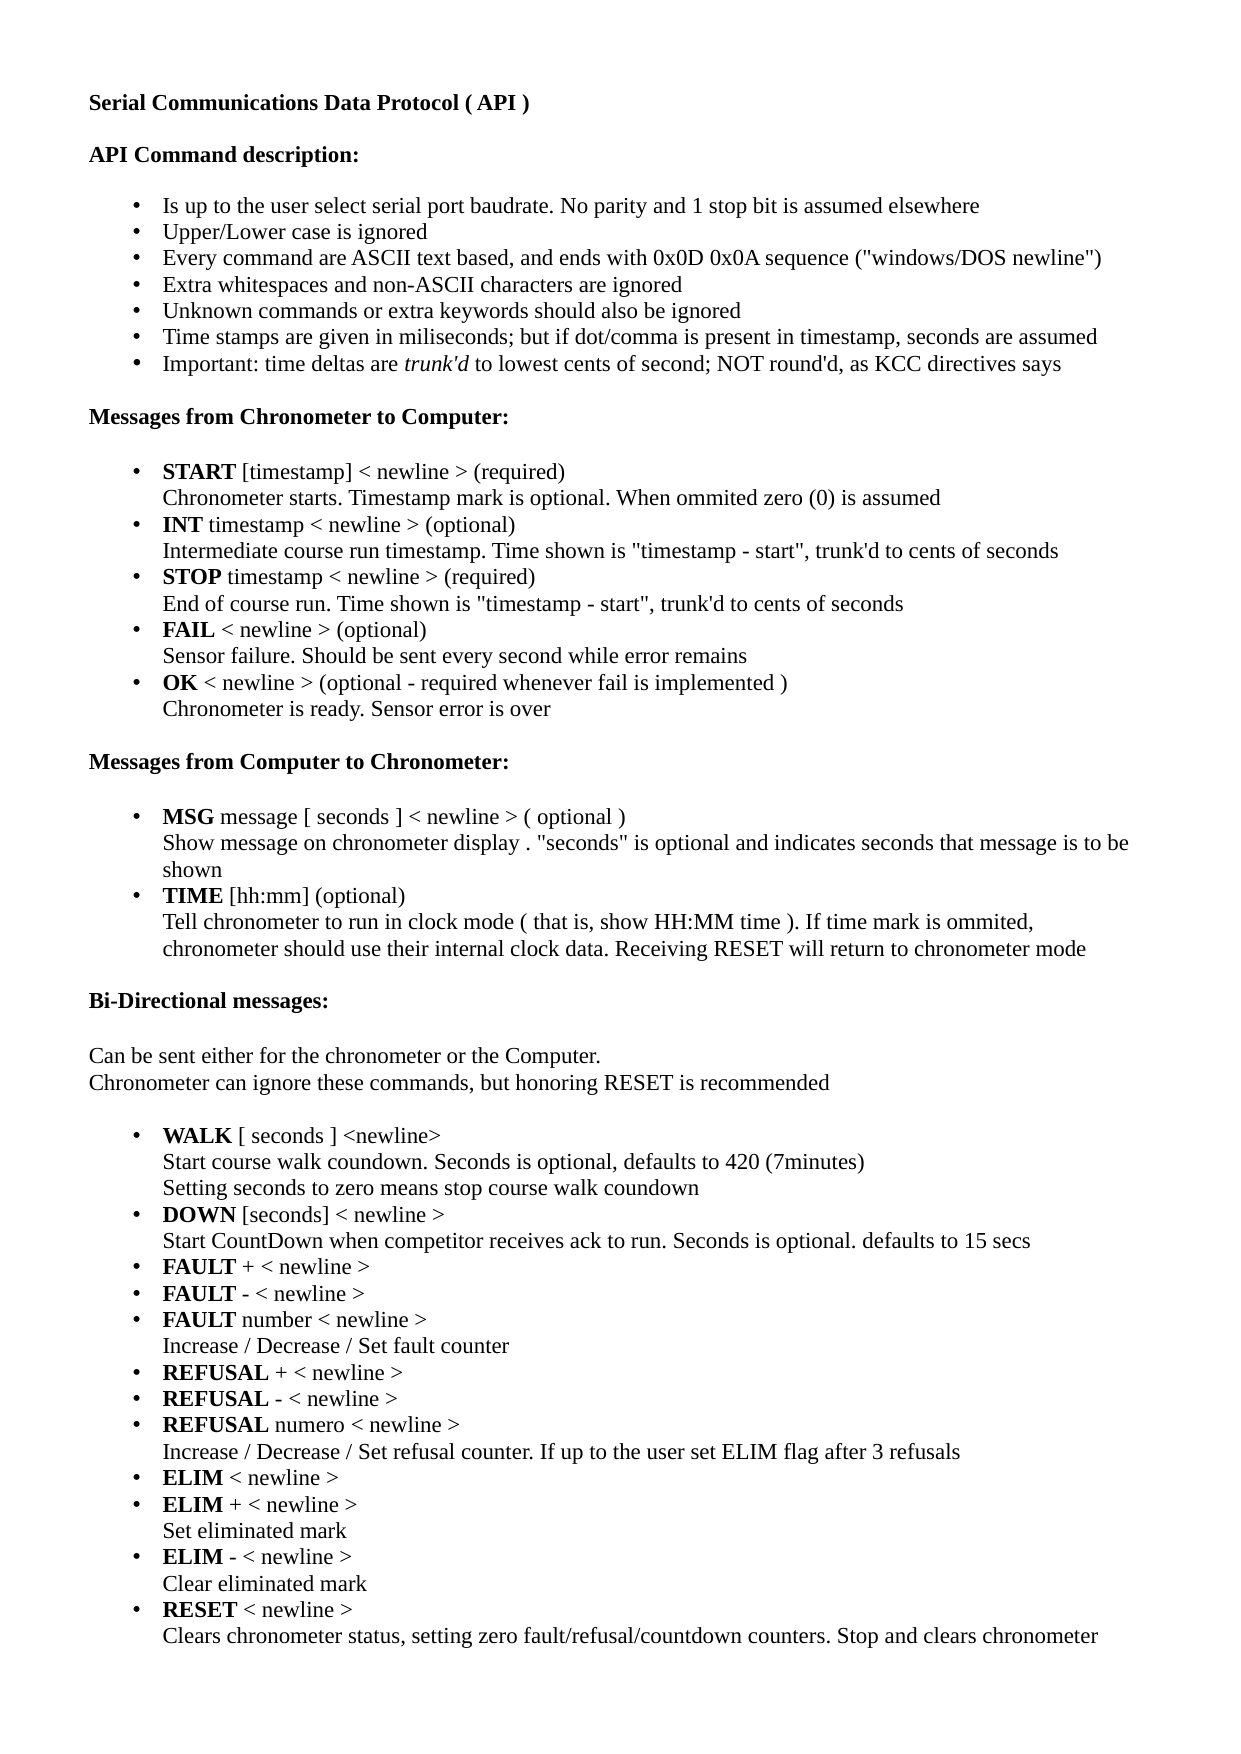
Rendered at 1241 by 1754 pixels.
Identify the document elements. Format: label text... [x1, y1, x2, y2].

list OK < newline > (optional - required whenever fail is implemented ) [133, 669, 1152, 695]
list Show message on chronometer display . "seconds" is optional and indicates seconds that message is to be shown [133, 829, 1152, 882]
list FAULT + < newline > [133, 1253, 1152, 1280]
list Chronometer starts. Timestamp mark is optional. When ommited zero (0) is assumed [133, 484, 1152, 511]
list ELIM < newline > [133, 1464, 1152, 1491]
text Serial Communications Data Protocol ( API ) [88, 88, 1152, 115]
list DOWN [seconds] < newline > [133, 1201, 1152, 1227]
list INT timestamp < newline > (optional) [133, 511, 1152, 537]
list Intermediate course run timestamp. Time shown is "timestamp - start", trunk'd to cents of seconds [133, 537, 1152, 563]
list WALK [ seconds ] <newline> [133, 1122, 1152, 1148]
list REFUSAL - < newline > [133, 1385, 1152, 1412]
list Tell chronometer to run in clock mode ( that is, show HH:MM time ). If time mark is ommited, chronometer should use their internal clock data. Receiving RESET will return to chronometer mode [133, 908, 1152, 961]
list Increase / Decrease / Set fault counter [133, 1332, 1152, 1359]
list ELIM - < newline > [133, 1543, 1152, 1570]
list START [timestamp] < newline > (required) [133, 458, 1152, 484]
list RESET < newline > [133, 1596, 1152, 1622]
list Is up to the user select serial port baudrate. No parity and 1 stop bit is assumed elsewhere [133, 192, 1152, 218]
list Time stamps are given in miliseconds; but if dot/comma is present in timestamp, seconds are assumed [133, 323, 1152, 350]
list TIME [hh:mm] (optional) [133, 882, 1152, 908]
list Clears chronometer status, setting zero fault/refusal/countdown counters. Stop and clears chronometer [133, 1622, 1152, 1649]
text API Command description: [88, 141, 1152, 168]
text Can be sent either for the chronometer or the Computer. [88, 1043, 1152, 1069]
list STOP timestamp < newline > (required) [133, 563, 1152, 590]
list Important: time deltas are trunk'd to lowest cents of second; NOT round'd, as KCC directives says [133, 350, 1152, 377]
list Increase / Decrease / Set refusal counter. If up to the user set ELIM flag after 3 refusals [133, 1438, 1152, 1464]
list FAULT number < newline > [133, 1306, 1152, 1332]
text Chronometer can ignore these commands, but honoring RESET is recommended [88, 1069, 1152, 1095]
text Setting seconds to zero means stop course walk coundown [88, 1174, 1152, 1201]
text Messages from Computer to Chronometer: [88, 748, 1152, 774]
list End of course run. Time shown is "timestamp - start", trunk'd to cents of seconds [133, 590, 1152, 616]
text Messages from Chronometer to Computer: [88, 403, 1152, 429]
text Bi-Directional messages: [88, 987, 1152, 1014]
list Every command are ASCII text based, and ends with 0x0D 0x0A sequence ("windows/DOS newline") [133, 244, 1152, 271]
list Sensor failure. Should be sent every second while error remains [133, 642, 1152, 669]
list Start CountDown when competitor receives ack to run. Seconds is optional. defaults to 15 secs [133, 1227, 1152, 1253]
list Extra whitespaces and non-ASCII characters are ignored [133, 271, 1152, 297]
text Start course walk coundown. Seconds is optional, defaults to 420 (7minutes) [88, 1148, 1152, 1174]
list Clear eliminated mark [133, 1570, 1152, 1596]
list MSG message [ seconds ] < newline > ( optional ) [133, 803, 1152, 829]
list FAIL < newline > (optional) [133, 616, 1152, 642]
list Chronometer is ready. Sensor error is over [133, 695, 1152, 722]
list FAULT - < newline > [133, 1280, 1152, 1306]
list REFUSAL numero < newline > [133, 1412, 1152, 1438]
list Set eliminated mark [133, 1517, 1152, 1543]
list REFUSAL + < newline > [133, 1359, 1152, 1385]
list Unknown commands or extra keywords should also be ignored [133, 297, 1152, 323]
list ELIM + < newline > [133, 1491, 1152, 1517]
list Upper/Lower case is ignored [133, 218, 1152, 244]
